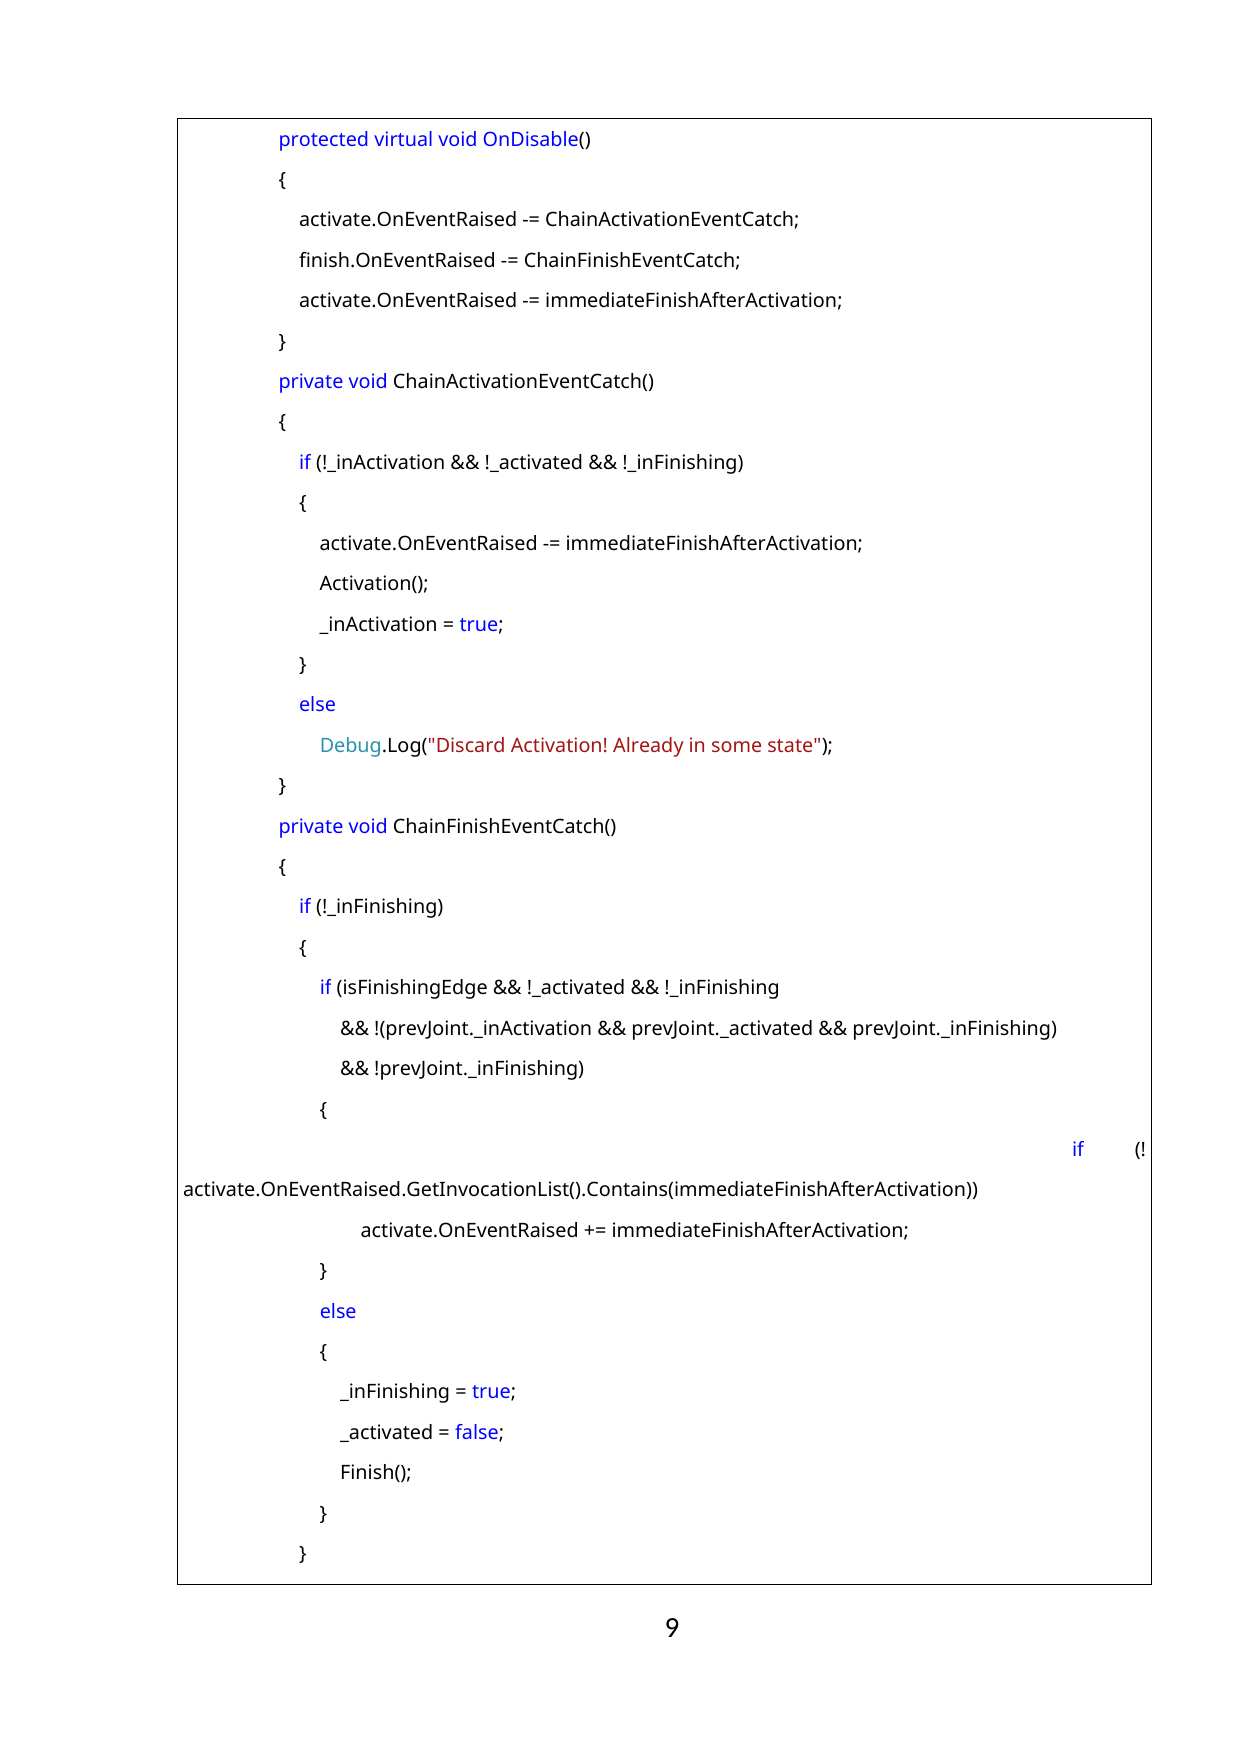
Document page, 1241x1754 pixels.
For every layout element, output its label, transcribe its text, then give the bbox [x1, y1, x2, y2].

table_header protected virtual void OnDisable() { activate.OnEventRaised -= ChainActivationEventCatch; finish.OnEventRaised -= ChainFinishEventCatch; activate.OnEventRaised -= immediateFinishAfterActivation; } private void ChainActivationEventCatch() { if (!_inActivation && !_activated && !_inFinishing) { activate.OnEventRaised -= immediateFinishAfterActivation; Activation(); _inActivation = true; } else Debug.Log("Discard Activation! Already in some state"); } private void ChainFinishEventCatch() { if (!_inFinishing) { if (isFinishingEdge && !_activated && !_inFinishing && !(prevJoint._inActivation && prevJoint._activated && prevJoint._inFinishing) && !prevJoint._inFinishing) { if (!activate.OnEventRaised.GetInvocationList().Contains(immediateFinishAfterActivation)) activate.OnEventRaised += immediateFinishAfterActivation; } else { _inFinishing = true; _activated = false; Finish(); } } [178, 119, 1151, 1583]
